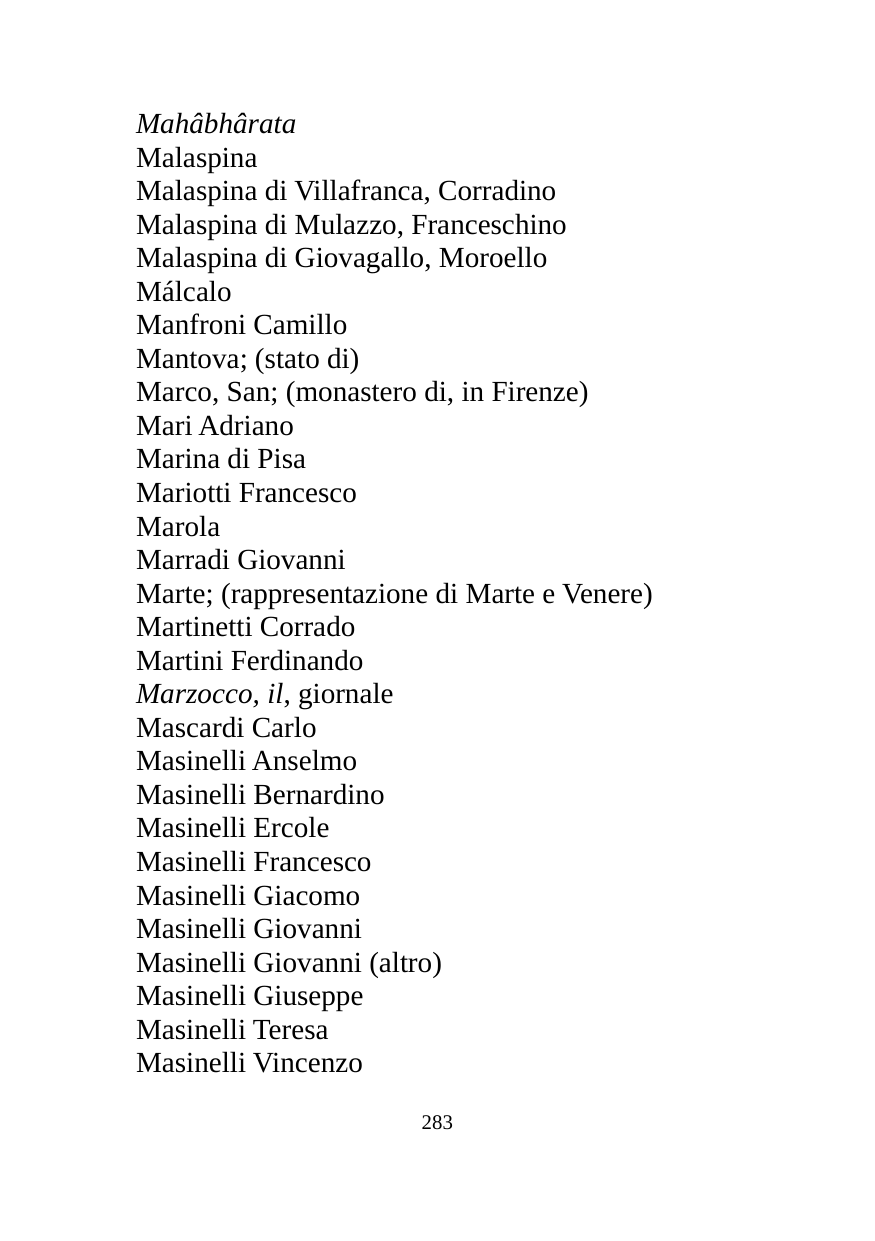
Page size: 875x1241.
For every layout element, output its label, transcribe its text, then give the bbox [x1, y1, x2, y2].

text Masinelli Giovanni (altro) [106, 945, 768, 978]
text Masinelli Giovanni [106, 911, 768, 945]
text Marradi Giovanni [106, 542, 768, 576]
text Malaspina [106, 140, 768, 173]
text Mahâbhârata [106, 106, 768, 140]
text Martini Ferdinando [106, 643, 768, 676]
text Marco, San; (monastero di, in Firenze) [106, 374, 768, 408]
text Mascardi Carlo [106, 710, 768, 743]
text Mari Adriano [106, 408, 768, 442]
text Malaspina di Mulazzo, Franceschino [106, 207, 768, 240]
text Masinelli Bernardino [106, 777, 768, 811]
text Manfroni Camillo [106, 307, 768, 341]
text Marina di Pisa [106, 442, 768, 475]
text Marola [106, 509, 768, 542]
text Masinelli Vincenzo [106, 1045, 768, 1079]
text Málcalo [106, 274, 768, 307]
text Mariotti Francesco [106, 475, 768, 509]
text Masinelli Giacomo [106, 878, 768, 911]
text Marte; (rappresentazione di Marte e Venere) [106, 576, 768, 609]
text Mantova; (stato di) [106, 341, 768, 374]
text Martinetti Corrado [106, 609, 768, 643]
text Masinelli Francesco [106, 844, 768, 878]
text Masinelli Teresa [106, 1012, 768, 1045]
text Malaspina di Giovagallo, Moroello [106, 240, 768, 274]
text Marzocco, il, giornale [106, 676, 768, 710]
text Masinelli Giuseppe [106, 978, 768, 1012]
text Masinelli Anselmo [106, 743, 768, 777]
text Malaspina di Villafranca, Corradino [106, 173, 768, 207]
text Masinelli Ercole [106, 811, 768, 844]
